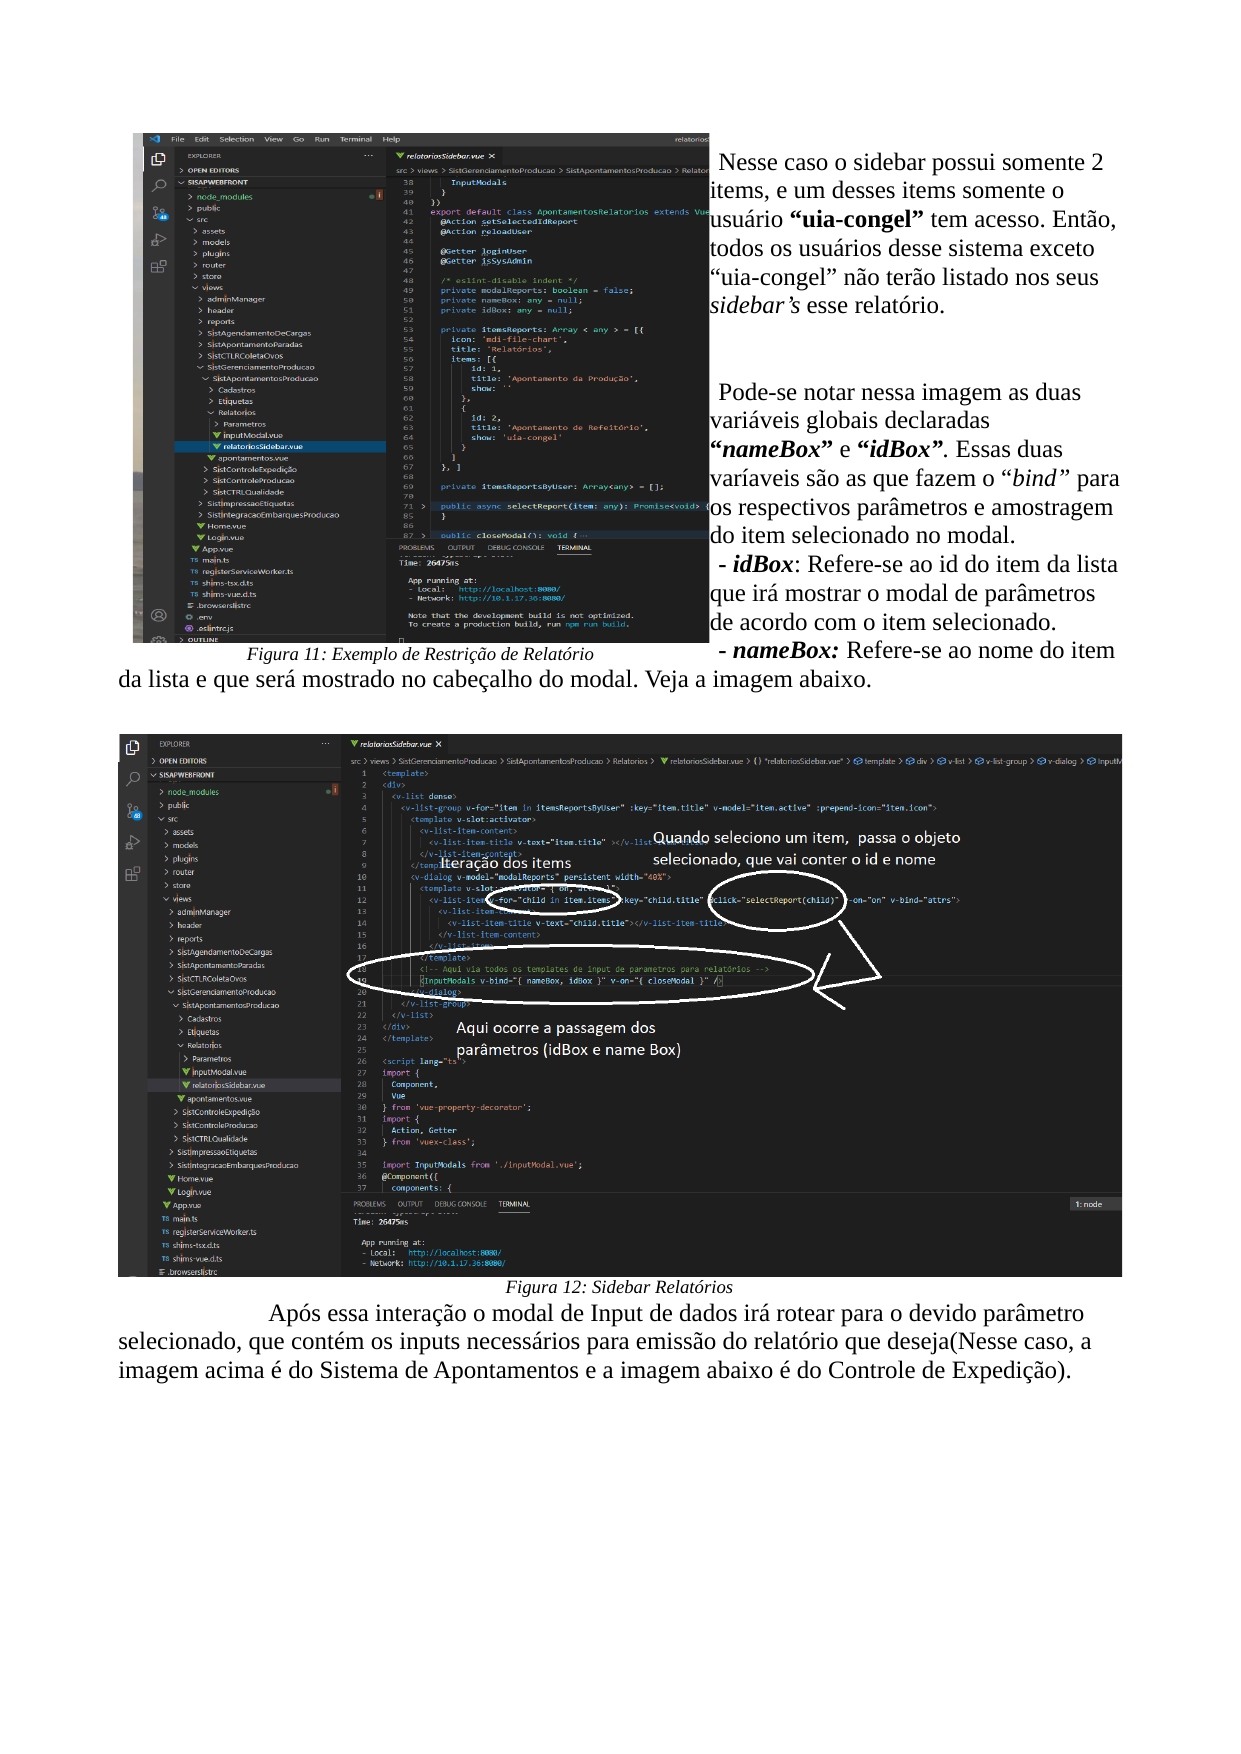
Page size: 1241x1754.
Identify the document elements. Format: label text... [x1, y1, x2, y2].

text Nesse caso o sidebar possui somente 2 items, e um desses items somente o usuário “uia-congel” tem acesso. Então, todos os usuários desse sistema exceto “uia-congel” não terão listado nos seus sidebar’s esse relatório. [710, 147, 1122, 348]
text - nameBox: Refere-se ao nome do item da lista e que será mostrado no cabeçalho do modal. Veja a imagem abaixo. [118, 636, 1122, 693]
text Pode-se notar nessa imagem as duas variáveis globais declaradas “nameBox” e “idBox”. Essas duas varíaveis são as que fazem o “bind” para os respectivos parâmetros e amostragem do item selecionado no modal. [710, 377, 1122, 549]
text Após essa interação o modal de Input de dados irá rotear para o devido parâmetro selecionado, que contém os inputs necessários para emissão do relatório que deseja(Nesse caso, a imagem acima é do Sistema de Apontamentos e a imagem abaixo é do Controle de Expedição). [118, 1298, 1122, 1384]
text Figura 12: Sidebar Relatórios [91, 1277, 1149, 1298]
picture [132, 133, 710, 643]
picture [118, 734, 1123, 1277]
text Figura 11: Exemplo de Restrição de Relatório [133, 643, 709, 664]
text - idBox: Refere-se ao id do item da lista que irá mostrar o modal de parâmetros de acordo com o item selecionado. [710, 549, 1122, 636]
